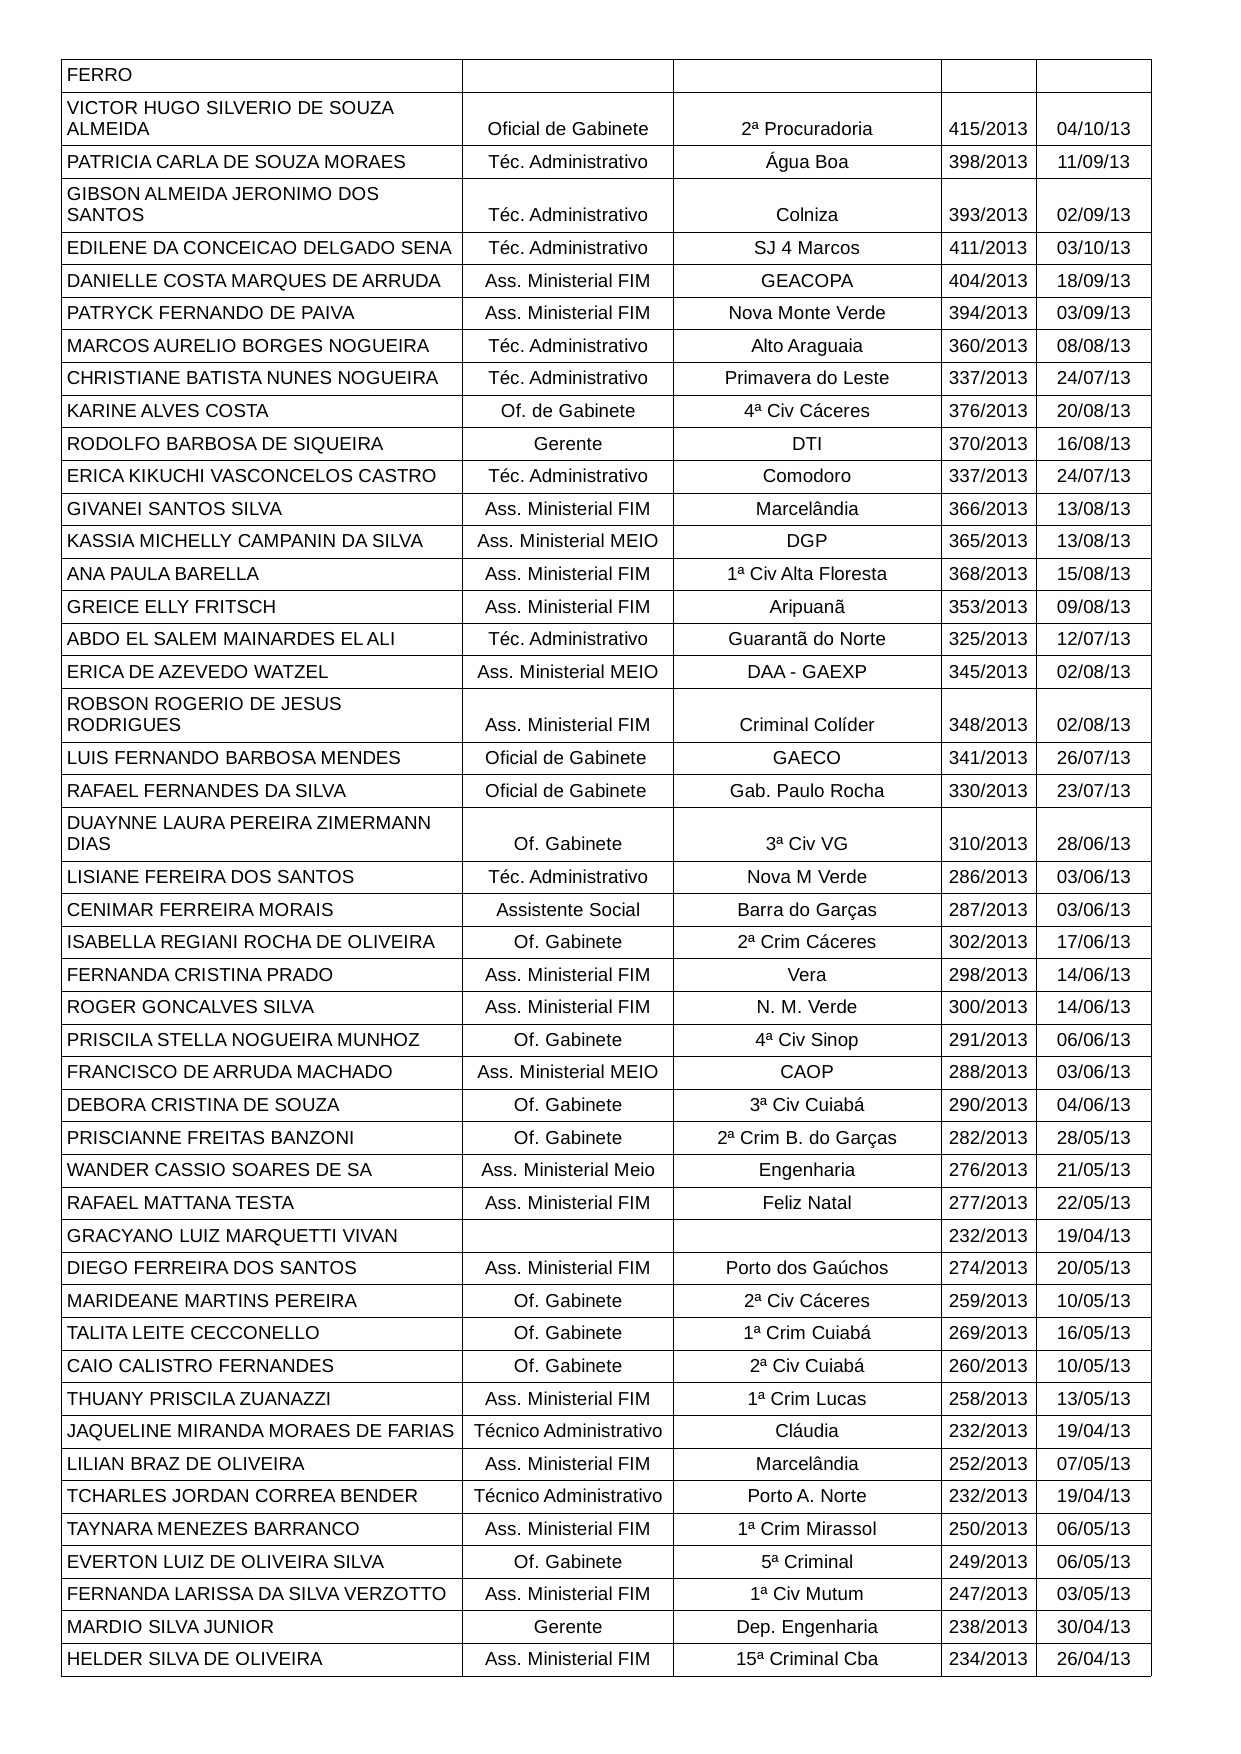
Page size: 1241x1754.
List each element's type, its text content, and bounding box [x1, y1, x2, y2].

table_cell LISIANE FEREIRA DOS SANTOS [62, 862, 462, 893]
table_cell Gab. Paulo Rocha [674, 775, 941, 807]
table_cell 18/09/13 [1037, 265, 1151, 297]
table_cell Ass. Ministerial FIM [463, 591, 673, 623]
table_cell Ass. Ministerial FIM [463, 265, 673, 297]
table_cell CENIMAR FERREIRA MORAIS [62, 894, 462, 926]
table_cell Téc. Administrativo [463, 862, 673, 893]
table_cell 2ª Crim Cáceres [674, 927, 941, 958]
table_cell DTI [674, 428, 941, 460]
table_cell 20/08/13 [1037, 396, 1151, 427]
table_cell Porto A. Norte [674, 1481, 941, 1513]
table_cell 276/2013 [942, 1155, 1036, 1187]
table_cell 302/2013 [942, 927, 1036, 958]
table_cell 300/2013 [942, 992, 1036, 1023]
table_cell 348/2013 [942, 689, 1036, 742]
table_cell Técnico Administrativo [463, 1481, 673, 1513]
table_cell Ass. Ministerial FIM [463, 1383, 673, 1415]
table_cell 415/2013 [942, 93, 1036, 145]
table_cell Ass. Ministerial Meio [463, 1155, 673, 1187]
table_cell 252/2013 [942, 1449, 1036, 1480]
table_cell ABDO EL SALEM MAINARDES EL ALI [62, 624, 462, 655]
table_cell 1ª Civ Alta Floresta [674, 559, 941, 590]
table_cell Porto dos Gaúchos [674, 1253, 941, 1284]
table_cell Ass. Ministerial FIM [463, 959, 673, 991]
table_cell RAFAEL MATTANA TESTA [62, 1188, 462, 1219]
table_cell Ass. Ministerial MEIO [463, 526, 673, 558]
table_cell 370/2013 [942, 428, 1036, 460]
table_cell [1037, 60, 1151, 92]
table_cell Of. Gabinete [463, 808, 673, 861]
table_cell 330/2013 [942, 775, 1036, 807]
table_cell 10/05/13 [1037, 1285, 1151, 1317]
table_cell 325/2013 [942, 624, 1036, 655]
table_cell 238/2013 [942, 1611, 1036, 1643]
table_cell 07/05/13 [1037, 1449, 1151, 1480]
table_cell 09/08/13 [1037, 591, 1151, 623]
table_cell Ass. Ministerial MEIO [463, 656, 673, 688]
table_cell 17/06/13 [1037, 927, 1151, 958]
table_cell 03/10/13 [1037, 233, 1151, 264]
table_cell 03/06/13 [1037, 894, 1151, 926]
table_cell JAQUELINE MIRANDA MORAES DE FARIAS [62, 1416, 462, 1447]
table_cell 234/2013 [942, 1644, 1036, 1676]
table_cell Téc. Administrativo [463, 233, 673, 264]
table_cell 02/08/13 [1037, 656, 1151, 688]
table_cell 411/2013 [942, 233, 1036, 264]
table_cell LUIS FERNANDO BARBOSA MENDES [62, 743, 462, 774]
table_cell FRANCISCO DE ARRUDA MACHADO [62, 1057, 462, 1089]
table_cell DUAYNNE LAURA PEREIRA ZIMERMANN DIAS [62, 808, 462, 861]
table_cell Téc. Administrativo [463, 461, 673, 492]
table_cell Comodoro [674, 461, 941, 492]
table_cell 1ª Civ Mutum [674, 1579, 941, 1610]
table_cell 1ª Crim Mirassol [674, 1514, 941, 1545]
table_cell 12/07/13 [1037, 624, 1151, 655]
table_cell ISABELLA REGIANI ROCHA DE OLIVEIRA [62, 927, 462, 958]
table_cell [674, 1220, 941, 1252]
table_cell ANA PAULA BARELLA [62, 559, 462, 590]
table_cell Ass. Ministerial MEIO [463, 1057, 673, 1089]
table_cell EVERTON LUIZ DE OLIVEIRA SILVA [62, 1546, 462, 1578]
table_cell GEACOPA [674, 265, 941, 297]
table_cell TALITA LEITE CECCONELLO [62, 1318, 462, 1349]
table_cell Oficial de Gabinete [463, 775, 673, 807]
table_cell THUANY PRISCILA ZUANAZZI [62, 1383, 462, 1415]
table_cell 11/09/13 [1037, 146, 1151, 178]
table_cell Engenharia [674, 1155, 941, 1187]
table_cell 14/06/13 [1037, 992, 1151, 1023]
table_cell WANDER CASSIO SOARES DE SA [62, 1155, 462, 1187]
table_cell Of. Gabinete [463, 1025, 673, 1056]
table_cell 02/09/13 [1037, 179, 1151, 232]
table_cell SJ 4 Marcos [674, 233, 941, 264]
table_cell 19/04/13 [1037, 1220, 1151, 1252]
table_cell Gerente [463, 1611, 673, 1643]
table_cell Of. Gabinete [463, 1318, 673, 1349]
table_cell 14/06/13 [1037, 959, 1151, 991]
table_cell 03/06/13 [1037, 862, 1151, 893]
table_cell Of. Gabinete [463, 1351, 673, 1382]
table_cell Of. Gabinete [463, 1090, 673, 1121]
table_cell 232/2013 [942, 1416, 1036, 1447]
table_cell 2ª Crim B. do Garças [674, 1122, 941, 1154]
table_cell 21/05/13 [1037, 1155, 1151, 1187]
table_cell 247/2013 [942, 1579, 1036, 1610]
table_cell LILIAN BRAZ DE OLIVEIRA [62, 1449, 462, 1480]
table_cell 4ª Civ Cáceres [674, 396, 941, 427]
table_cell 23/07/13 [1037, 775, 1151, 807]
table_cell 06/06/13 [1037, 1025, 1151, 1056]
table_cell Guarantã do Norte [674, 624, 941, 655]
table_cell ERICA DE AZEVEDO WATZEL [62, 656, 462, 688]
table_cell [674, 60, 941, 92]
table_cell ROBSON ROGERIO DE JESUS RODRIGUES [62, 689, 462, 742]
table_cell 15ª Criminal Cba [674, 1644, 941, 1676]
table_cell 258/2013 [942, 1383, 1036, 1415]
table_cell Ass. Ministerial FIM [463, 1253, 673, 1284]
table_cell Técnico Administrativo [463, 1416, 673, 1447]
table_cell Ass. Ministerial FIM [463, 298, 673, 329]
table_cell 5ª Criminal [674, 1546, 941, 1578]
table_cell Ass. Ministerial FIM [463, 1514, 673, 1545]
table_cell 28/06/13 [1037, 808, 1151, 861]
table_cell 368/2013 [942, 559, 1036, 590]
table_cell 3ª Civ VG [674, 808, 941, 861]
table_cell Ass. Ministerial FIM [463, 1188, 673, 1219]
table_cell 06/05/13 [1037, 1546, 1151, 1578]
table_cell 1ª Crim Cuiabá [674, 1318, 941, 1349]
table_cell GREICE ELLY FRITSCH [62, 591, 462, 623]
table_cell 287/2013 [942, 894, 1036, 926]
table_cell Assistente Social [463, 894, 673, 926]
table_cell 277/2013 [942, 1188, 1036, 1219]
table_cell Oficial de Gabinete [463, 93, 673, 145]
table_cell KASSIA MICHELLY CAMPANIN DA SILVA [62, 526, 462, 558]
table_cell 03/06/13 [1037, 1057, 1151, 1089]
table_cell N. M. Verde [674, 992, 941, 1023]
table_cell 13/08/13 [1037, 526, 1151, 558]
table_cell ROGER GONCALVES SILVA [62, 992, 462, 1023]
table_cell 28/05/13 [1037, 1122, 1151, 1154]
table_cell RODOLFO BARBOSA DE SIQUEIRA [62, 428, 462, 460]
table_cell 03/09/13 [1037, 298, 1151, 329]
table_cell 26/04/13 [1037, 1644, 1151, 1676]
table_cell 398/2013 [942, 146, 1036, 178]
table_cell 10/05/13 [1037, 1351, 1151, 1382]
table_cell 30/04/13 [1037, 1611, 1151, 1643]
table_cell Colniza [674, 179, 941, 232]
table_cell Téc. Administrativo [463, 179, 673, 232]
table_cell CHRISTIANE BATISTA NUNES NOGUEIRA [62, 363, 462, 394]
table_cell CAOP [674, 1057, 941, 1089]
table_cell 259/2013 [942, 1285, 1036, 1317]
table_cell 260/2013 [942, 1351, 1036, 1382]
table_cell GIBSON ALMEIDA JERONIMO DOS SANTOS [62, 179, 462, 232]
table_cell Ass. Ministerial FIM [463, 1644, 673, 1676]
table_cell 366/2013 [942, 494, 1036, 525]
table_cell 02/08/13 [1037, 689, 1151, 742]
table_cell Of. Gabinete [463, 1285, 673, 1317]
table_cell 282/2013 [942, 1122, 1036, 1154]
table_cell 3ª Civ Cuiabá [674, 1090, 941, 1121]
table_cell Of. Gabinete [463, 927, 673, 958]
table_cell 19/04/13 [1037, 1416, 1151, 1447]
table_cell 393/2013 [942, 179, 1036, 232]
table_cell 337/2013 [942, 461, 1036, 492]
table_cell 08/08/13 [1037, 330, 1151, 362]
table_cell PATRYCK FERNANDO DE PAIVA [62, 298, 462, 329]
table_cell Of. de Gabinete [463, 396, 673, 427]
table_cell 15/08/13 [1037, 559, 1151, 590]
table_cell DAA - GAEXP [674, 656, 941, 688]
table_cell 06/05/13 [1037, 1514, 1151, 1545]
table_cell VICTOR HUGO SILVERIO DE SOUZA ALMEIDA [62, 93, 462, 145]
table_cell Nova Monte Verde [674, 298, 941, 329]
table_cell DGP [674, 526, 941, 558]
table_cell 232/2013 [942, 1220, 1036, 1252]
table_cell 394/2013 [942, 298, 1036, 329]
table_cell 290/2013 [942, 1090, 1036, 1121]
table_cell 16/08/13 [1037, 428, 1151, 460]
table_cell Of. Gabinete [463, 1122, 673, 1154]
table_cell RAFAEL FERNANDES DA SILVA [62, 775, 462, 807]
table_cell Ass. Ministerial FIM [463, 559, 673, 590]
table_cell 310/2013 [942, 808, 1036, 861]
table_cell Téc. Administrativo [463, 330, 673, 362]
table_cell Nova M Verde [674, 862, 941, 893]
table_cell Primavera do Leste [674, 363, 941, 394]
table_cell Marcelândia [674, 494, 941, 525]
table_cell 360/2013 [942, 330, 1036, 362]
table_cell KARINE ALVES COSTA [62, 396, 462, 427]
table_cell Ass. Ministerial FIM [463, 689, 673, 742]
table_cell 2ª Civ Cuiabá [674, 1351, 941, 1382]
table_cell 04/10/13 [1037, 93, 1151, 145]
table_cell Ass. Ministerial FIM [463, 992, 673, 1023]
table_cell DIEGO FERREIRA DOS SANTOS [62, 1253, 462, 1284]
table_cell Gerente [463, 428, 673, 460]
table_cell MARDIO SILVA JUNIOR [62, 1611, 462, 1643]
table_cell 04/06/13 [1037, 1090, 1151, 1121]
table_cell [942, 60, 1036, 92]
table_cell DANIELLE COSTA MARQUES DE ARRUDA [62, 265, 462, 297]
table_cell Água Boa [674, 146, 941, 178]
table_cell 376/2013 [942, 396, 1036, 427]
table_cell 337/2013 [942, 363, 1036, 394]
table_cell PRISCIANNE FREITAS BANZONI [62, 1122, 462, 1154]
table_cell Téc. Administrativo [463, 146, 673, 178]
table_cell GRACYANO LUIZ MARQUETTI VIVAN [62, 1220, 462, 1252]
table_cell Ass. Ministerial FIM [463, 494, 673, 525]
table_cell 269/2013 [942, 1318, 1036, 1349]
table_cell Oficial de Gabinete [463, 743, 673, 774]
table_cell [463, 1220, 673, 1252]
table_cell Dep. Engenharia [674, 1611, 941, 1643]
table_cell Marcelândia [674, 1449, 941, 1480]
table_cell Criminal Colíder [674, 689, 941, 742]
table_cell 274/2013 [942, 1253, 1036, 1284]
table_cell 298/2013 [942, 959, 1036, 991]
table_cell 4ª Civ Sinop [674, 1025, 941, 1056]
table_cell DEBORA CRISTINA DE SOUZA [62, 1090, 462, 1121]
table_cell Aripuanã [674, 591, 941, 623]
table_cell Alto Araguaia [674, 330, 941, 362]
table_cell Of. Gabinete [463, 1546, 673, 1578]
table_cell Ass. Ministerial FIM [463, 1449, 673, 1480]
table_cell 26/07/13 [1037, 743, 1151, 774]
table_cell 1ª Crim Lucas [674, 1383, 941, 1415]
table_cell 13/05/13 [1037, 1383, 1151, 1415]
table_cell 291/2013 [942, 1025, 1036, 1056]
table_cell 345/2013 [942, 656, 1036, 688]
table_cell TCHARLES JORDAN CORREA BENDER [62, 1481, 462, 1513]
table_cell Feliz Natal [674, 1188, 941, 1219]
table_cell FERNANDA LARISSA DA SILVA VERZOTTO [62, 1579, 462, 1610]
table_cell 19/04/13 [1037, 1481, 1151, 1513]
table_cell 353/2013 [942, 591, 1036, 623]
table_cell 232/2013 [942, 1481, 1036, 1513]
table_cell 13/08/13 [1037, 494, 1151, 525]
table_cell 288/2013 [942, 1057, 1036, 1089]
table_cell [463, 60, 673, 92]
table_cell PRISCILA STELLA NOGUEIRA MUNHOZ [62, 1025, 462, 1056]
table_cell GIVANEI SANTOS SILVA [62, 494, 462, 525]
table_cell CAIO CALISTRO FERNANDES [62, 1351, 462, 1382]
table_cell ERICA KIKUCHI VASCONCELOS CASTRO [62, 461, 462, 492]
table_cell Téc. Administrativo [463, 363, 673, 394]
table_cell 24/07/13 [1037, 461, 1151, 492]
table_cell EDILENE DA CONCEICAO DELGADO SENA [62, 233, 462, 264]
table_cell 2ª Civ Cáceres [674, 1285, 941, 1317]
table_cell 365/2013 [942, 526, 1036, 558]
table_cell 2ª Procuradoria [674, 93, 941, 145]
table_cell Téc. Administrativo [463, 624, 673, 655]
table_cell 341/2013 [942, 743, 1036, 774]
table_cell 286/2013 [942, 862, 1036, 893]
table_cell PATRICIA CARLA DE SOUZA MORAES [62, 146, 462, 178]
table_cell GAECO [674, 743, 941, 774]
table_cell FERNANDA CRISTINA PRADO [62, 959, 462, 991]
table_cell 24/07/13 [1037, 363, 1151, 394]
table_cell 16/05/13 [1037, 1318, 1151, 1349]
table_cell 249/2013 [942, 1546, 1036, 1578]
table_cell 03/05/13 [1037, 1579, 1151, 1610]
table_cell MARCOS AURELIO BORGES NOGUEIRA [62, 330, 462, 362]
table_cell Ass. Ministerial FIM [463, 1579, 673, 1610]
table_cell 20/05/13 [1037, 1253, 1151, 1284]
table_cell TAYNARA MENEZES BARRANCO [62, 1514, 462, 1545]
table_cell 404/2013 [942, 265, 1036, 297]
table_cell Cláudia [674, 1416, 941, 1447]
table_cell Vera [674, 959, 941, 991]
table_cell 22/05/13 [1037, 1188, 1151, 1219]
table_cell 250/2013 [942, 1514, 1036, 1545]
table_cell HELDER SILVA DE OLIVEIRA [62, 1644, 462, 1676]
table_cell MARIDEANE MARTINS PEREIRA [62, 1285, 462, 1317]
table_cell Barra do Garças [674, 894, 941, 926]
table_cell FERRO [62, 60, 462, 92]
